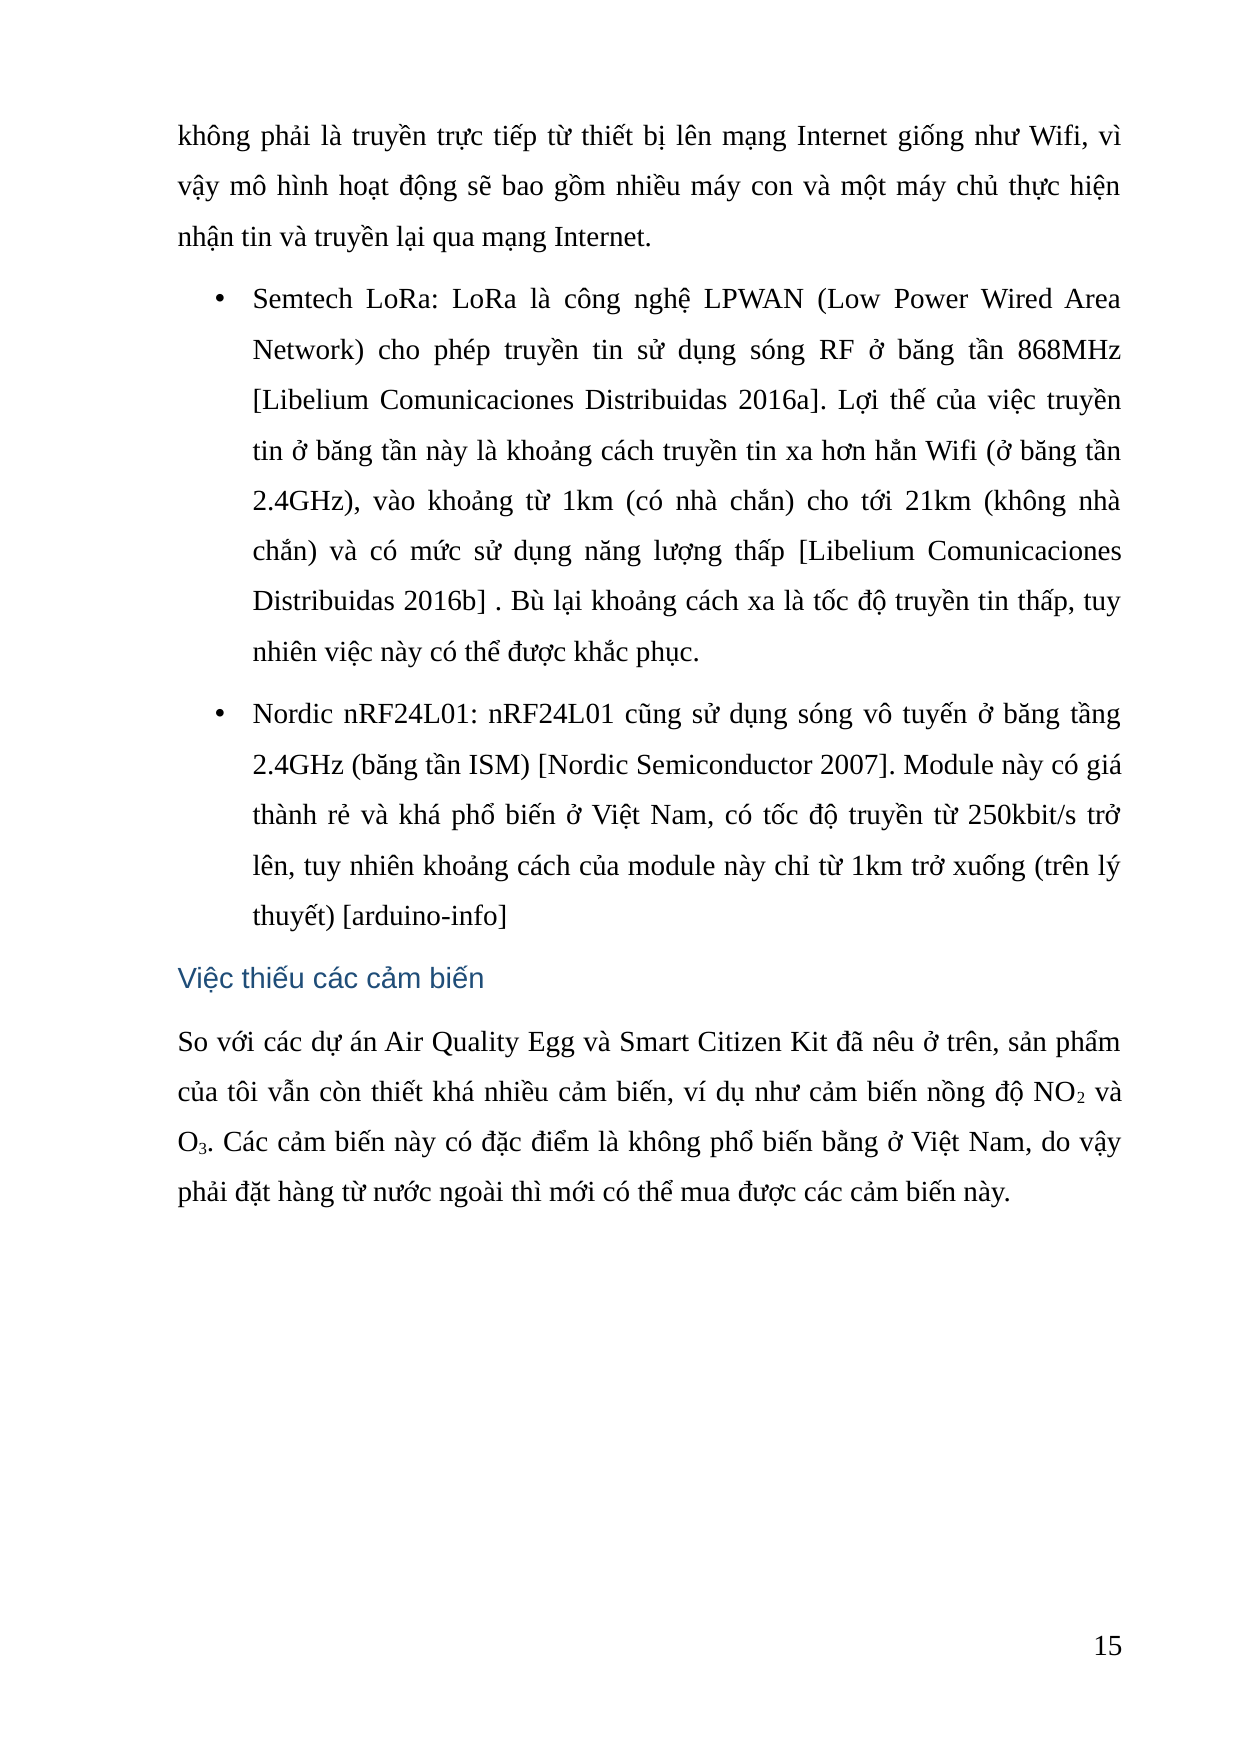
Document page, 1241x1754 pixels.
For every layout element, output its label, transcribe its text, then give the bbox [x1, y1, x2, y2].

text So với các dự án Air Quality Egg và Smart Citizen Kit đã nêu ở trên, sản phẩm của tôi vẫn còn thiết khá nhiều cảm biến, ví dụ như cảm biến nồng độ NO2 và O3. Các cảm biến này có đặc điểm là không phổ biến bằng ở Việt Nam, do vậy phải đặt hàng từ nước ngoài thì mới có thể mua được các cảm biến này. [177, 1024, 1122, 1208]
subtitle Việc thiếu các cảm biến [177, 961, 1122, 994]
text không phải là truyền trực tiếp từ thiết bị lên mạng Internet giống như Wifi, vì vậy mô hình hoạt động sẽ bao gồm nhiều máy con và một máy chủ thực hiện nhận tin và truyền lại qua mạng Internet. [177, 118, 1122, 252]
list Nordic nRF24L01: nRF24L01 cũng sử dụng sóng vô tuyến ở băng tầng 2.4GHz (băng tần ISM) [Nordic Semiconductor 2007]. Module này có giá thành rẻ và khá phổ biến ở Việt Nam, có tốc độ truyền từ 250kbit/s trở lên, tuy nhiên khoảng cách của module này chỉ từ 1km trở xuống (trên lý thuyết) [arduino-info] [215, 697, 1122, 932]
list Semtech LoRa: LoRa là công nghệ LPWAN (Low Power Wired Area Network) cho phép truyền tin sử dụng sóng RF ở băng tần 868MHz [Libelium Comunicaciones Distribuidas 2016a]. Lợi thế của việc truyền tin ở băng tần này là khoảng cách truyền tin xa hơn hẳn Wifi (ở băng tần 2.4GHz), vào khoảng từ 1km (có nhà chắn) cho tới 21km (không nhà chắn) và có mức sử dụng năng lượng thấp [Libelium Comunicaciones Distribuidas 2016b] . Bù lại khoảng cách xa là tốc độ truyền tin thấp, tuy nhiên việc này có thể được khắc phục. [215, 282, 1122, 667]
